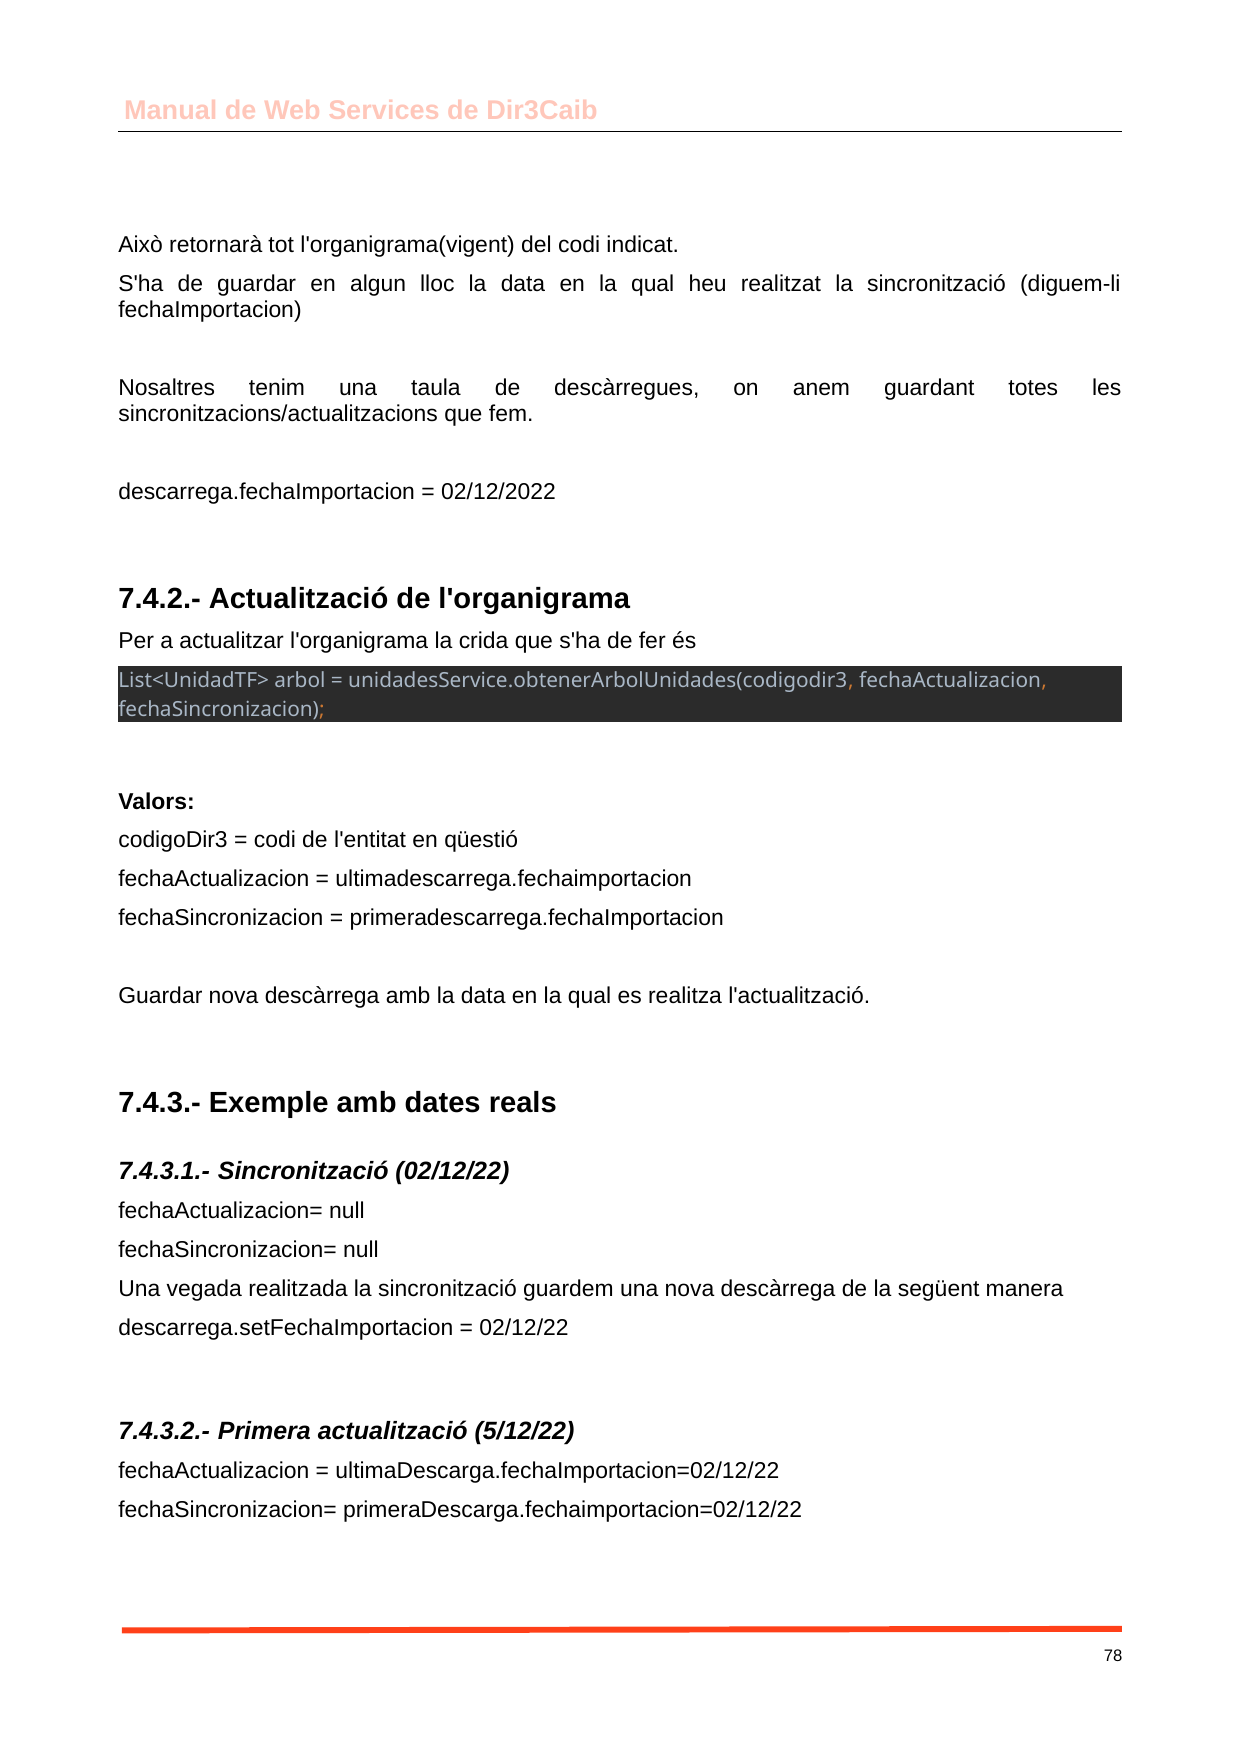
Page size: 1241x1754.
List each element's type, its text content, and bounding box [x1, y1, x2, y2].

text fechaSincronizacion = primeradescarrega.fechaImportacion [118, 904, 1122, 931]
text Això retornarà tot l'organigrama(vigent) del codi indicat. [118, 231, 1122, 257]
text fechaActualizacion = ultimadescarrega.fechaimportacion [118, 865, 1122, 892]
text Nosaltres tenim una taula de descàrregues, on anem guardant totes les sincronitzacions/actualitzacions que fem. [118, 374, 1122, 427]
subtitle Actualització de l'organigrama [118, 581, 1122, 614]
text fechaSincronizacion= primeraDescarga.fechaimportacion=02/12/22 [118, 1496, 1122, 1523]
text Una vegada realitzada la sincronització guardem una nova descàrrega de la següent manera [118, 1274, 1122, 1301]
subtitle Exemple amb dates reals [118, 1084, 1122, 1118]
text fechaSincronizacion= null [118, 1236, 1122, 1262]
text Guardar nova descàrrega amb la data en la qual es realitza l'actualització. [118, 982, 1122, 1008]
text codigoDir3 = codi de l'entitat en qüestió [118, 826, 1122, 853]
text fechaActualizacion= null [118, 1197, 1122, 1223]
text Valors: [118, 788, 1122, 814]
text descarrega.setFechaImportacion = 02/12/22 [118, 1313, 1122, 1340]
text fechaActualizacion = ultimaDescarga.fechaImportacion=02/12/22 [118, 1457, 1122, 1484]
text descarrega.fechaImportacion = 02/12/2022 [118, 478, 1122, 504]
text Per a actualitzar l'organigrama la crida que s'ha de fer és [118, 627, 1122, 653]
subtitle Sincronització (02/12/22) [118, 1156, 1122, 1184]
text List<UnidadTF> arbol = unidadesService.obtenerArbolUnidades(codigodir3, fechaActualizacion, fechaSincronizacion); [118, 666, 1122, 722]
text S'ha de guardar en algun lloc la data en la qual heu realitzat la sincronització (diguem-li fechaImportacion) [118, 270, 1122, 322]
subtitle Primera actualització (5/12/22) [118, 1416, 1122, 1445]
